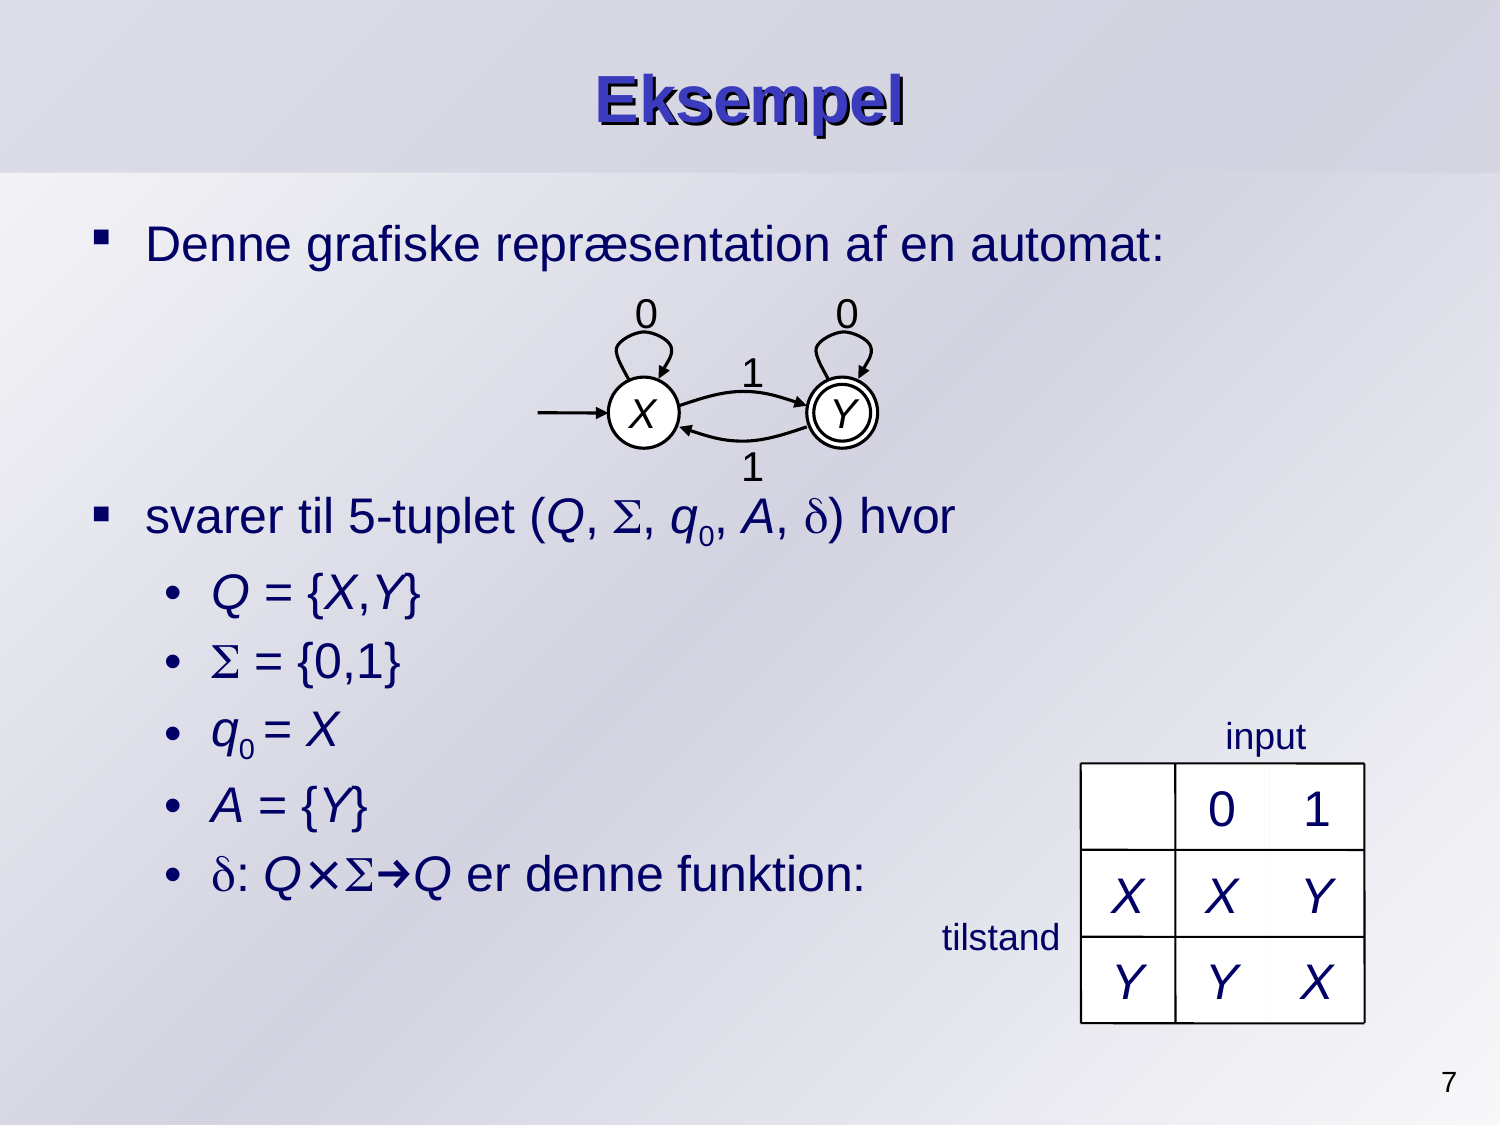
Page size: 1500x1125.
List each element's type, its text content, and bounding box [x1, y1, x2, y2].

text_box [827, 445, 857, 449]
text_box tilstand [927, 904, 1076, 966]
text_box Y [1082, 938, 1174, 1022]
text_box [629, 445, 659, 449]
text_box [806, 391, 814, 435]
text_box Y [814, 379, 873, 445]
text_box 1 [726, 432, 780, 499]
text_box 0 [620, 278, 673, 345]
list Denne grafiske repræsentation af en automat: svarer til 5-tuplet (Q, Σ, q0, A, δ) hvor Q = {X,Y} Σ = {0,1} q0 = X A = {Y} δ: Q⨯Σ→Q er denne funktion: [74, 208, 1459, 1048]
text_box X [1177, 851, 1270, 935]
title Eksempel [75, 24, 1426, 173]
text_box 0 [820, 278, 874, 345]
text_box X [1270, 938, 1363, 1022]
text_box X [1082, 851, 1174, 935]
text_box [1082, 765, 1174, 848]
text_box Y [1270, 851, 1363, 935]
text_box X [613, 379, 672, 445]
text_box [873, 394, 878, 431]
text_box [608, 394, 613, 431]
text_box Y [1177, 938, 1270, 1022]
text_box 1 [1270, 765, 1363, 848]
text_box input [1210, 704, 1322, 765]
text_box 1 [726, 338, 780, 404]
text_box 0 [1177, 765, 1270, 848]
text_box [672, 391, 680, 435]
